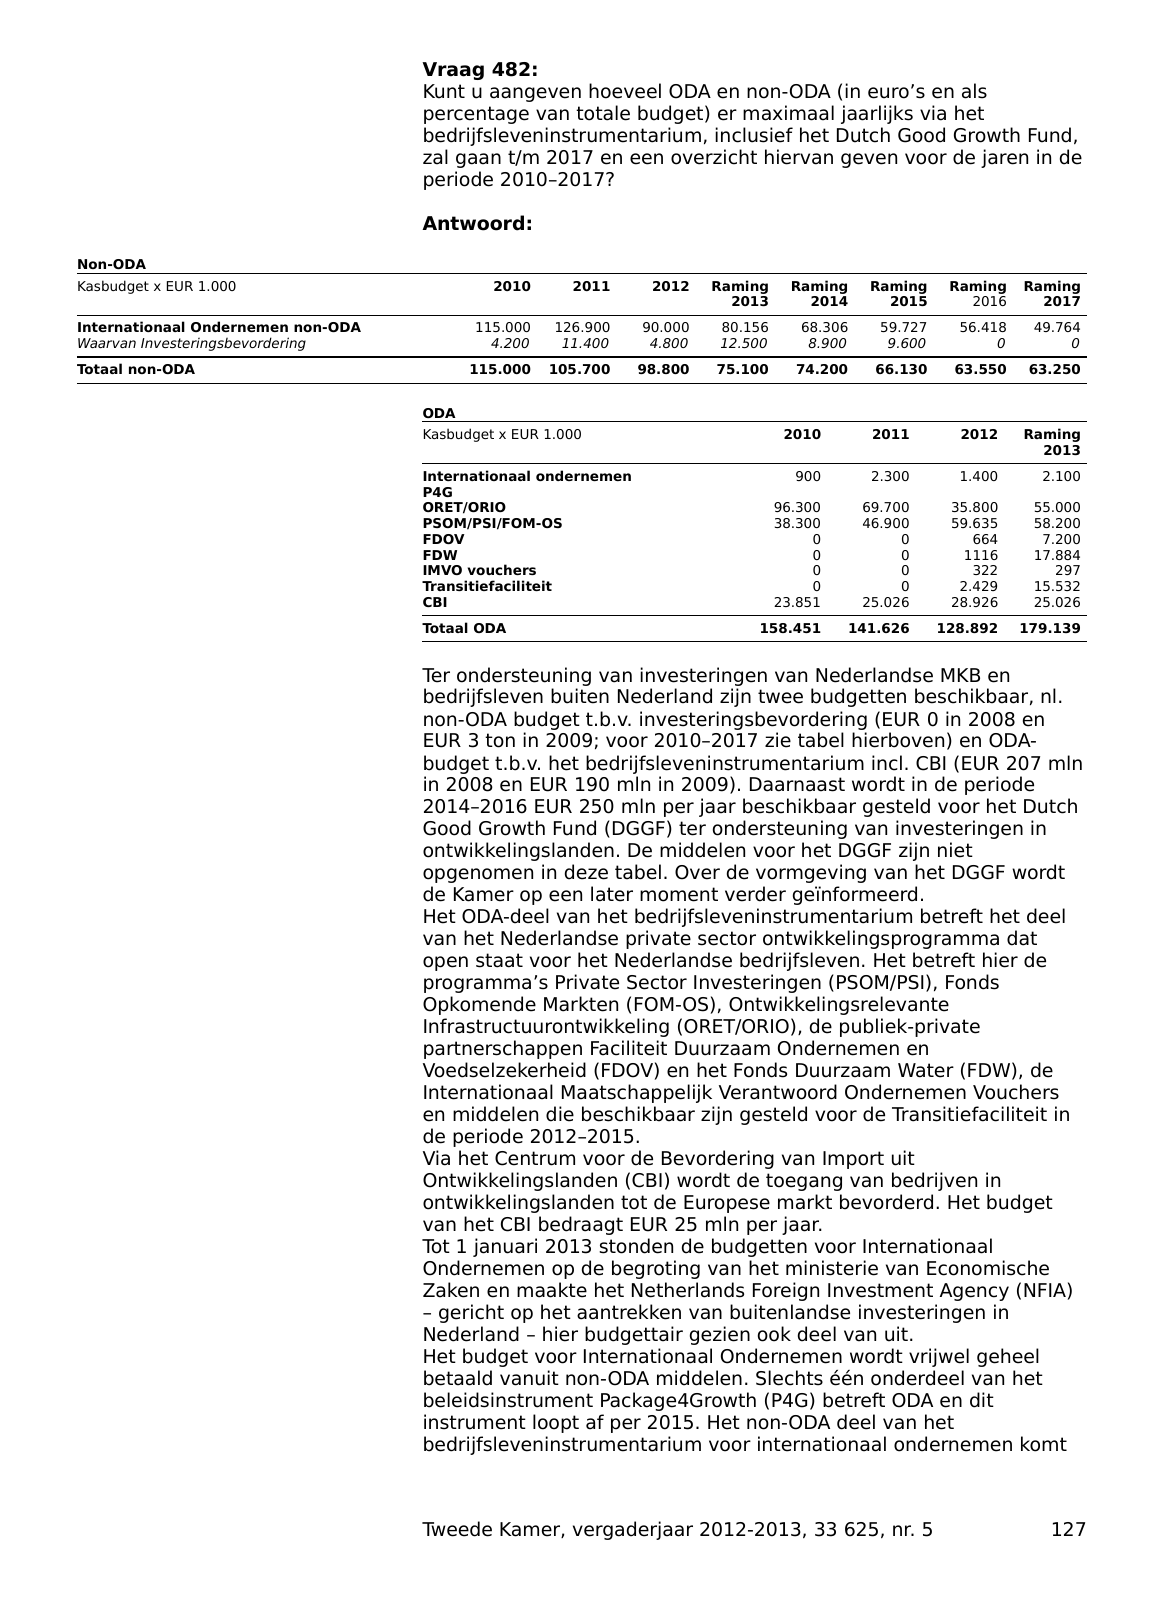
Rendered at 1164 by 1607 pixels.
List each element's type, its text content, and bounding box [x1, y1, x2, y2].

table_cell 9.600 [854, 336, 933, 356]
table_cell 46.900 [827, 516, 915, 532]
table_cell 7.200 [1004, 532, 1087, 547]
table_cell Raming 2017 [1013, 274, 1087, 314]
table_cell 63.550 [933, 358, 1012, 383]
table_cell 69.700 [827, 500, 915, 516]
table_cell Totaal ODA [422, 616, 738, 641]
table_cell 59.635 [915, 516, 1004, 532]
table_cell 35.800 [915, 500, 1004, 516]
table_cell Raming 2016 [933, 274, 1012, 314]
table_cell 2012 [616, 274, 695, 314]
table_cell 0 [933, 336, 1012, 356]
table_cell Raming 2013 [695, 274, 774, 314]
table_cell 8.900 [775, 336, 854, 356]
table_cell 59.727 [854, 316, 933, 336]
table_cell 25.026 [1004, 595, 1087, 615]
table_cell Internationaal Ondernemen non-ODA [77, 316, 457, 336]
table_cell 55.000 [1004, 500, 1087, 516]
table_cell Waarvan Investeringsbevordering [77, 336, 457, 356]
table_cell 0 [1013, 336, 1087, 356]
table_cell Raming 2013 [1004, 422, 1087, 463]
table_cell Raming 2014 [775, 274, 854, 314]
table_cell 2011 [537, 274, 616, 314]
table_cell 0 [827, 548, 915, 563]
text Ter ondersteuning van investeringen van Nederlandse MKB en bedrijfsleven buiten Nederland zijn twee budgetten beschikbaar, nl. non-ODA budget t.b.v. investeringsbevordering (EUR 0 in 2008 en EUR 3 ton in 2009; voor 2010–2017 zie tabel hierboven) en ODA-budget t.b.v. het bedrijfsleveninstrumentarium incl. CBI (EUR 207 mln in 2008 en EUR 190 mln in 2009). Daarnaast wordt in de periode 2014–2016 EUR 250 mln per jaar beschikbaar gesteld voor het Dutch Good Growth Fund (DGGF) ter ondersteuning van investeringen in ontwikkelingslanden. De middelen voor het DGGF zijn niet opgenomen in deze tabel. Over de vormgeving van het DGGF wordt de Kamer op een later moment verder geïnformeerd. [422, 664, 1087, 906]
table_cell IMVO vouchers [422, 563, 738, 579]
table_cell Kasbudget x EUR 1.000 [422, 422, 738, 463]
table_cell 25.026 [827, 595, 915, 615]
text Kunt u aangeven hoeveel ODA en non-ODA (in euro’s en als percentage van totale budget) er maximaal jaarlijks via het bedrijfsleveninstrumentarium, inclusief het Dutch Good Growth Fund, zal gaan t/m 2017 en een overzicht hiervan geven voor de jaren in de periode 2010–2017? [422, 81, 1087, 191]
table_cell 75.100 [695, 358, 774, 383]
table_cell 900 [738, 464, 827, 500]
table_cell 179.139 [1004, 616, 1087, 641]
table_cell 56.418 [933, 316, 1012, 336]
table_cell 2.300 [827, 464, 915, 500]
text Het budget voor Internationaal Ondernemen wordt vrijwel geheel betaald vanuit non-ODA middelen. Slechts één onderdeel van het beleidsinstrument Package4Growth (P4G) betreft ODA en dit instrument loopt af per 2015. Het non-ODA deel van het bedrijfsleveninstrumentarium voor internationaal ondernemen komt [422, 1346, 1087, 1456]
table_cell Totaal non-ODA [77, 358, 457, 383]
table_cell 11.400 [537, 336, 616, 356]
table_cell 126.900 [537, 316, 616, 336]
table_cell Transitiefaciliteit [422, 579, 738, 595]
text Tot 1 januari 2013 stonden de budgetten voor Internationaal Ondernemen op de begroting van het ministerie van Economische Zaken en maakte het Netherlands Foreign Investment Agency (NFIA) – gericht op het aantrekken van buitenlandse investeringen in Nederland – hier budgettair gezien ook deel van uit. [422, 1236, 1087, 1346]
table_cell 322 [915, 563, 1004, 579]
table_cell 28.926 [915, 595, 1004, 615]
table_cell 63.250 [1013, 358, 1087, 383]
table_cell 0 [738, 563, 827, 579]
table_cell Kasbudget x EUR 1.000 [77, 274, 457, 314]
table_cell 1.400 [915, 464, 1004, 500]
table_cell 0 [738, 579, 827, 595]
table_cell 115.000 [458, 358, 537, 383]
table_cell CBI [422, 595, 738, 615]
table_cell 0 [827, 579, 915, 595]
table_header ODA [422, 406, 1087, 421]
table_cell 2012 [915, 422, 1004, 463]
table_cell 0 [738, 548, 827, 563]
table_cell 2010 [738, 422, 827, 463]
table_cell 12.500 [695, 336, 774, 356]
table_cell 2.429 [915, 579, 1004, 595]
table_cell 0 [738, 532, 827, 547]
text Vraag 482: [422, 59, 1087, 81]
table_cell 4.800 [616, 336, 695, 356]
table_cell 128.892 [915, 616, 1004, 641]
table_cell 2.100 [1004, 464, 1087, 500]
table_cell 90.000 [616, 316, 695, 336]
table_header Non-ODA [77, 257, 1087, 273]
table_cell 68.306 [775, 316, 854, 336]
table_cell 1116 [915, 548, 1004, 563]
table_cell 2010 [458, 274, 537, 314]
table_cell 38.300 [738, 516, 827, 532]
table_cell FDW [422, 548, 738, 563]
table_cell 158.451 [738, 616, 827, 641]
table_cell 2011 [827, 422, 915, 463]
text Antwoord: [422, 213, 1087, 235]
table_cell FDOV [422, 532, 738, 547]
table_cell Internationaal ondernemen P4G [422, 464, 738, 500]
table_cell 0 [827, 563, 915, 579]
table_cell 4.200 [458, 336, 537, 356]
table_cell 105.700 [537, 358, 616, 383]
table_cell 80.156 [695, 316, 774, 336]
table_cell 15.532 [1004, 579, 1087, 595]
table_cell 141.626 [827, 616, 915, 641]
table_cell 74.200 [775, 358, 854, 383]
table_cell 98.800 [616, 358, 695, 383]
table_cell Raming 2015 [854, 274, 933, 314]
table_cell 297 [1004, 563, 1087, 579]
table_cell 58.200 [1004, 516, 1087, 532]
table_cell 66.130 [854, 358, 933, 383]
text Het ODA-deel van het bedrijfsleveninstrumentarium betreft het deel van het Nederlandse private sector ontwikkelingsprogramma dat open staat voor het Nederlandse bedrijfsleven. Het betreft hier de programma’s Private Sector Investeringen (PSOM/PSI), Fonds Opkomende Markten (FOM-OS), Ontwikkelingsrelevante Infrastructuurontwikkeling (ORET/ORIO), de publiek-private partnerschappen Faciliteit Duurzaam Ondernemen en Voedselzekerheid (FDOV) en het Fonds Duurzaam Water (FDW), de Internationaal Maatschappelijk Verantwoord Ondernemen Vouchers en middelen die beschikbaar zijn gesteld voor de Transitiefaciliteit in de periode 2012–2015. [422, 906, 1087, 1148]
table_cell 23.851 [738, 595, 827, 615]
table_cell 115.000 [458, 316, 537, 336]
table_cell 0 [827, 532, 915, 547]
table_cell ORET/ORIO [422, 500, 738, 516]
text Via het Centrum voor de Bevordering van Import uit Ontwikkelingslanden (CBI) wordt de toegang van bedrijven in ontwikkelingslanden tot de Europese markt bevorderd. Het budget van het CBI bedraagt EUR 25 mln per jaar. [422, 1148, 1087, 1236]
table_cell 664 [915, 532, 1004, 547]
table_cell PSOM/PSI/FOM-OS [422, 516, 738, 532]
table_cell 96.300 [738, 500, 827, 516]
table_cell 17.884 [1004, 548, 1087, 563]
table_cell 49.764 [1013, 316, 1087, 336]
